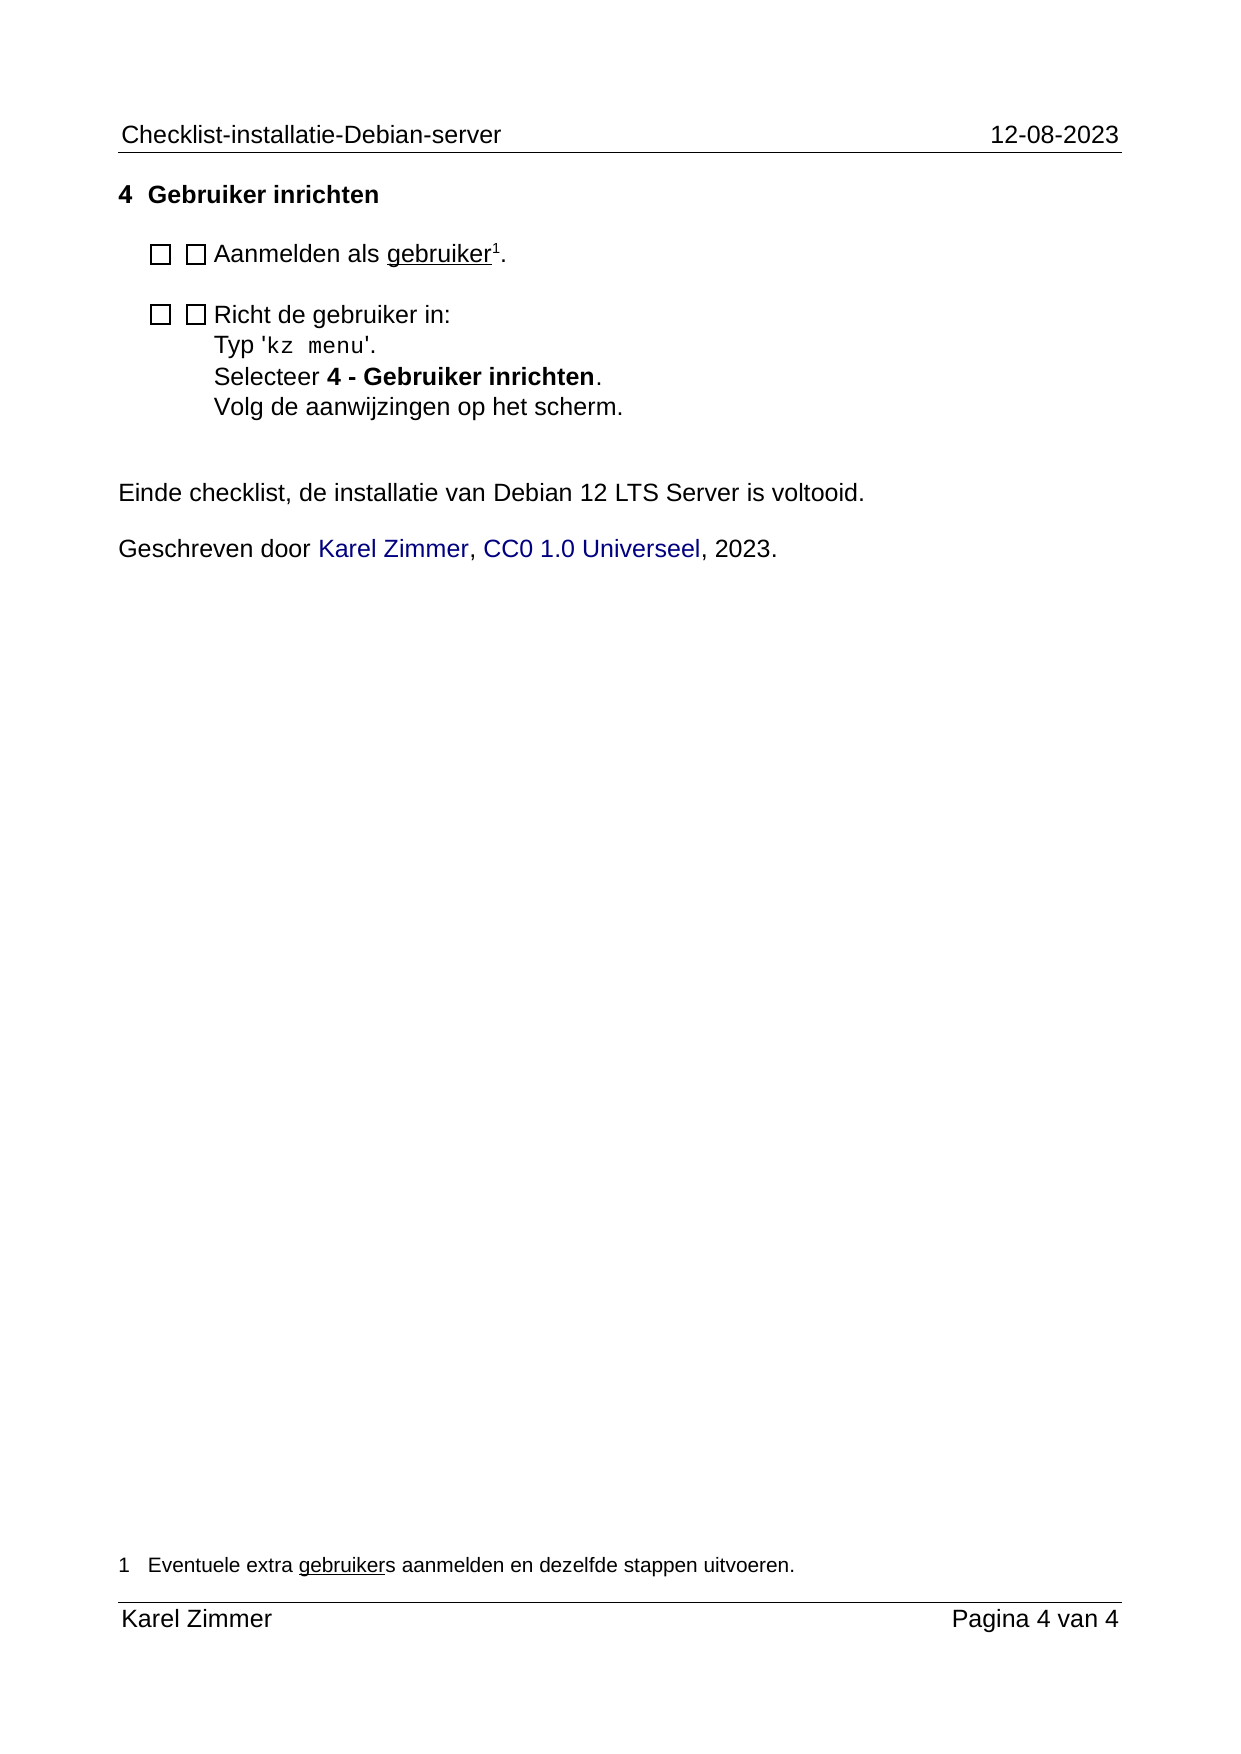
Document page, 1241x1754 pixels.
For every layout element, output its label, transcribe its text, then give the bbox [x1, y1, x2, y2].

table_cell [142, 269, 177, 300]
table_cell [118, 300, 142, 330]
table_header Aanmelden als gebruiker. [213, 239, 1122, 269]
table_cell [118, 269, 142, 300]
table_cell [118, 330, 142, 362]
table_cell Volg de aanwijzingen op het scherm. [213, 392, 1122, 422]
table_cell [177, 330, 213, 362]
table_cell [177, 362, 213, 392]
table_cell [118, 392, 142, 422]
table_cell [142, 330, 177, 362]
text Einde checklist, de installatie van Debian 12 LTS Server is voltooid. [118, 478, 1122, 507]
table_cell [118, 362, 142, 392]
table_header [118, 239, 142, 269]
table_cell [142, 300, 177, 330]
table_cell [177, 392, 213, 422]
table_cell Typ 'kz menu'. [213, 330, 1122, 362]
text Geschreven door Karel Zimmer, CC0 1.0 Universeel, 2023. [118, 534, 1122, 563]
table_cell [142, 392, 177, 422]
table_header [142, 239, 177, 269]
table_cell [213, 269, 1122, 300]
list Gebruiker inrichten [118, 177, 1122, 211]
table_cell [177, 300, 213, 330]
table_cell [142, 362, 177, 392]
table_cell Richt de gebruiker in: [213, 300, 1122, 330]
table_cell [177, 269, 213, 300]
table_header [177, 239, 213, 269]
table_cell Selecteer 4 - Gebruiker inrichten. [213, 362, 1122, 392]
